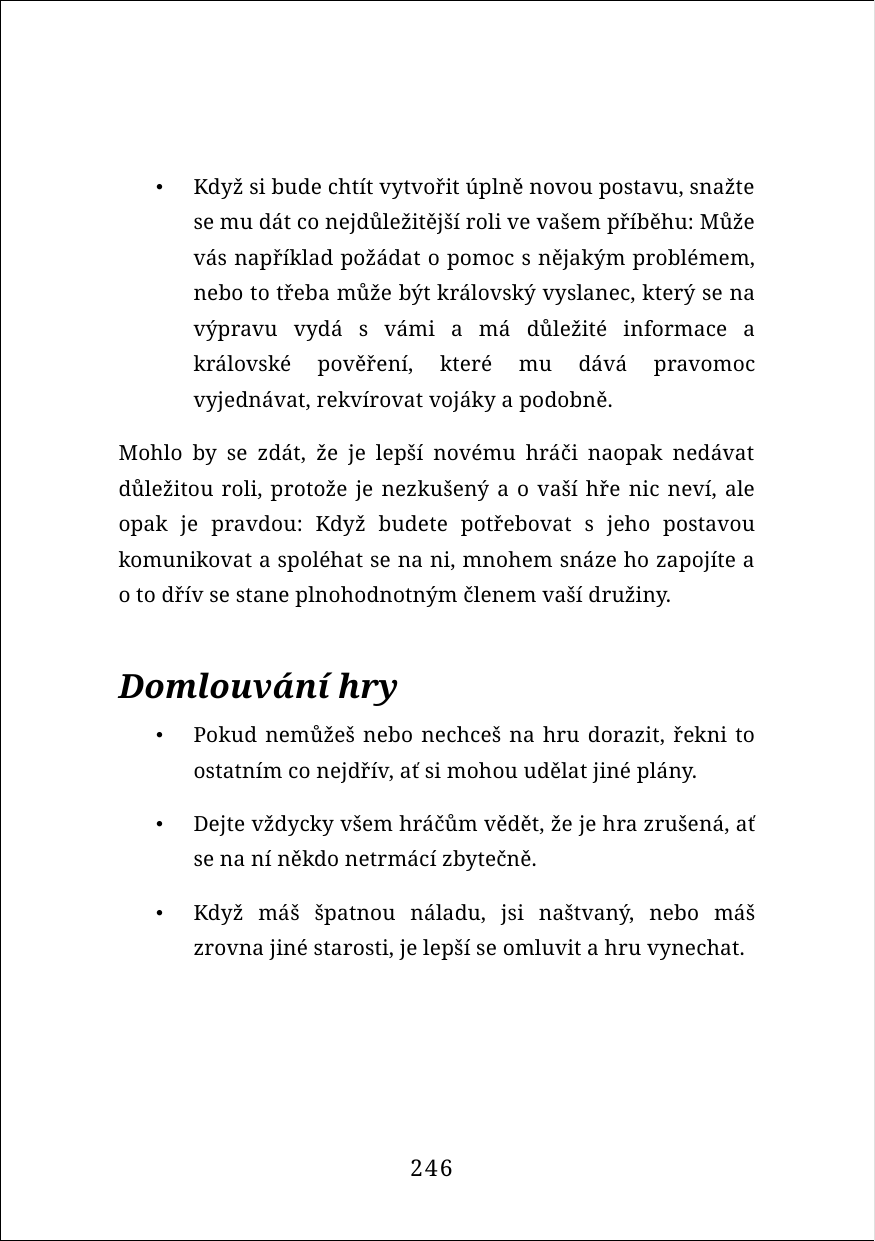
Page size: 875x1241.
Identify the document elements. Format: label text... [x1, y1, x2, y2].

list Když máš špatnou náladu, jsi naštvaný, nebo máš zrovna jiné starosti, je lepší se omluvit a hru vynechat. [156, 898, 756, 962]
subtitle Domlouvání hry [118, 663, 756, 708]
list Dejte vždycky všem hráčům vědět, že je hra zrušená, ať se na ní někdo netrmácí zbytečně. [156, 809, 756, 873]
list Když si bude chtít vytvořit úplně novou postavu, snažte se mu dát co nejdůležitější roli ve vašem příběhu: Může vás například požádat o pomoc s nějakým problémem, nebo to třeba může být královský vyslanec, který se na výpravu vydá s vámi a má důležité informace a královské pověření, které mu dává pravomoc vyjednávat, rekvírovat vojáky a podobně. [156, 172, 756, 413]
list Pokud nemůžeš nebo nechceš na hru dorazit, řekni to ostatním co nejdřív, ať si mohou udělat jiné plány. [156, 720, 756, 784]
text Mohlo by se zdát, že je lepší novému hráči naopak nedávat důležitou roli, protože je nezkušený a o vaší hře nic neví, ale opak je pravdou: Když budete potřebovat s jeho postavou komunikovat a spoléhat se na ni, mnohem snáze ho zapojíte a o to dřív se stane plnohodnotným členem vaší družiny. [118, 438, 756, 609]
